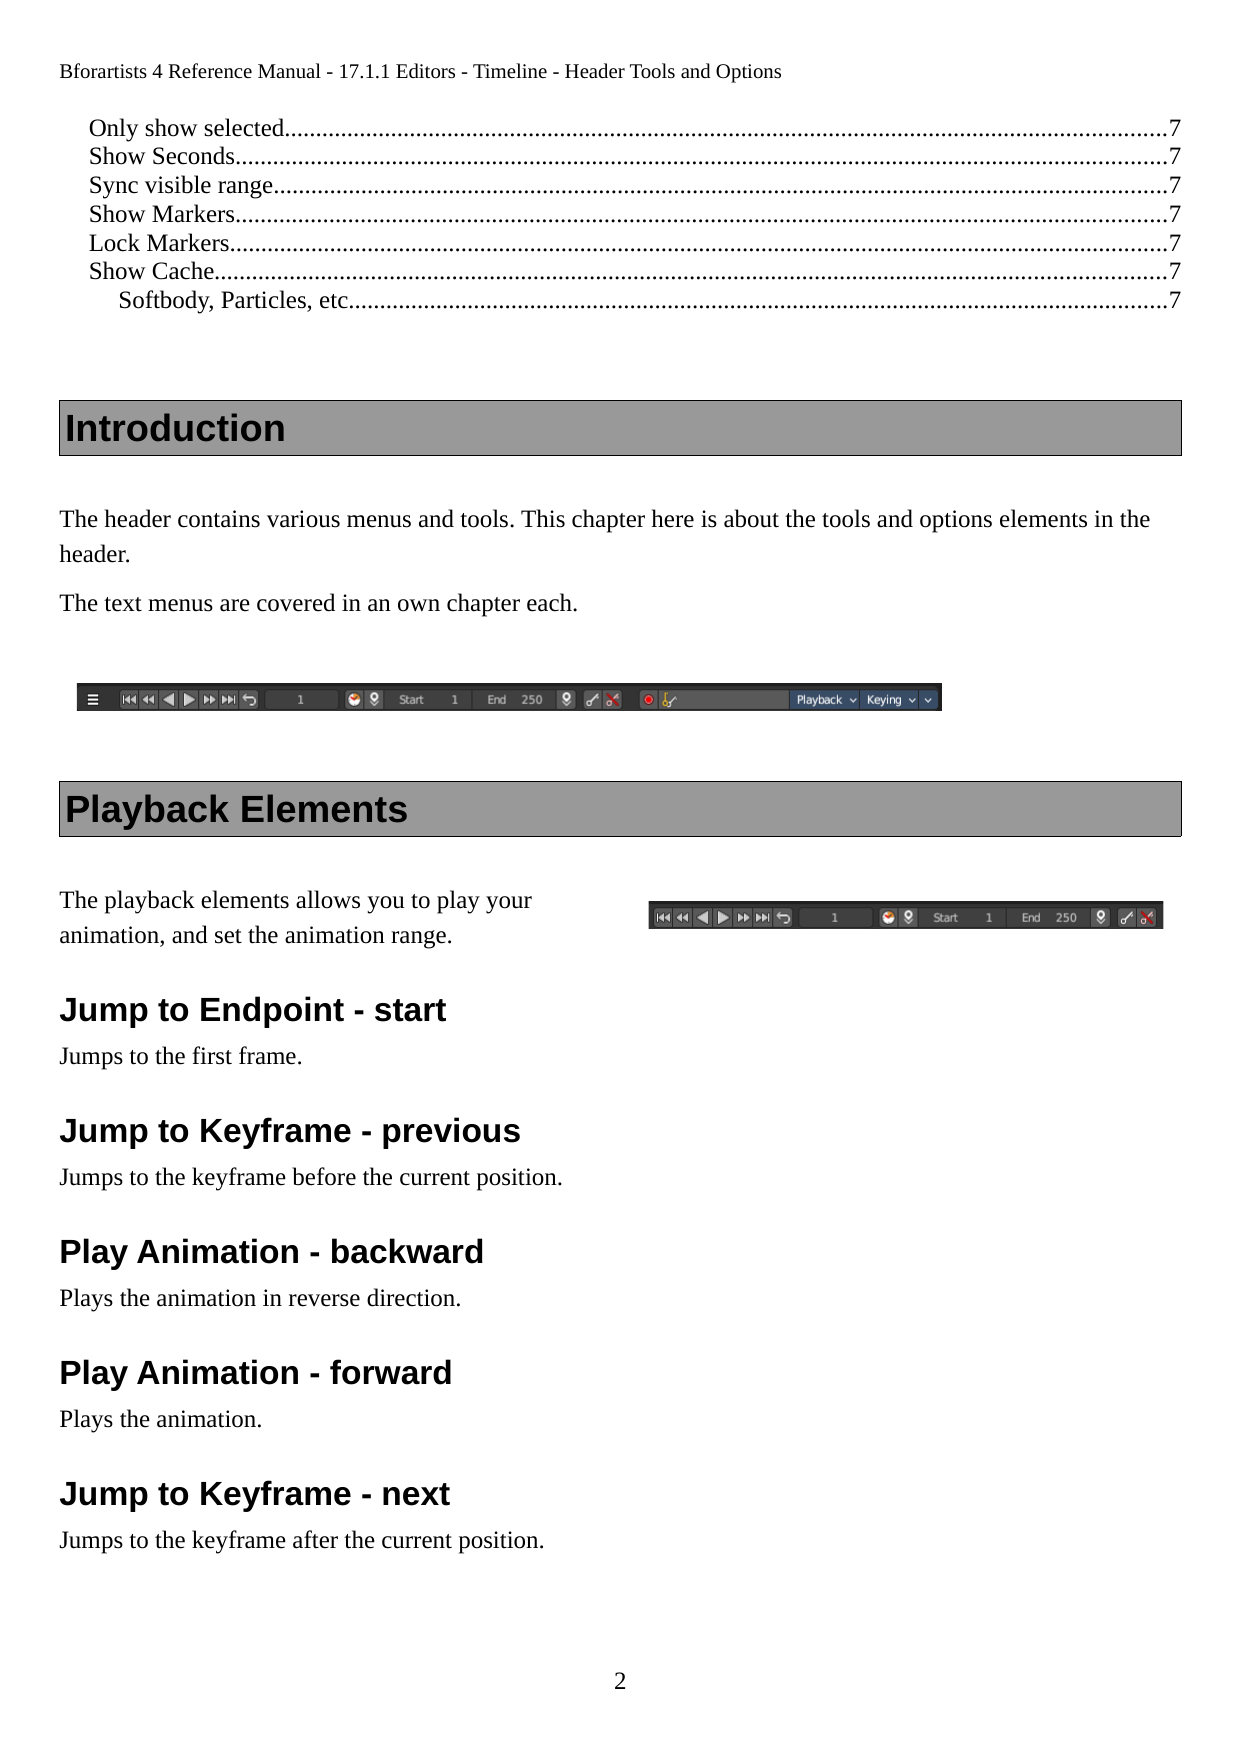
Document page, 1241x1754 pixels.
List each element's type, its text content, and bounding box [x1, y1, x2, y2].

text The header contains various menus and tools. This chapter here is about the tools and options elements in the header. [59, 504, 1181, 568]
text The text menus are covered in an own chapter each. [59, 588, 1181, 617]
text Softbody, Particles, etc. 7 [118, 285, 1181, 314]
text Lock Markers 7 [88, 228, 1181, 256]
text Plays the animation. [59, 1404, 1181, 1433]
picture [648, 901, 1164, 929]
subtitle Play Animation - backward [59, 1232, 1181, 1270]
subtitle Jump to Keyframe - next [59, 1474, 1181, 1512]
text Jumps to the keyframe after the current position. [59, 1525, 1181, 1554]
text Show Seconds 7 [88, 141, 1181, 170]
table_header Introduction [60, 401, 1181, 455]
table_header Playback Elements [60, 782, 1181, 836]
text The playback elements allows you to play your animation, and set the animation range. [59, 885, 1181, 948]
text Only show selected 7 [88, 113, 1181, 141]
subtitle Jump to Endpoint - start [59, 989, 1181, 1028]
subtitle Jump to Keyframe - previous [59, 1111, 1181, 1149]
text Show Markers 7 [88, 199, 1181, 228]
subtitle Play Animation - forward [59, 1353, 1181, 1391]
text Sync visible range 7 [88, 170, 1181, 199]
text Plays the animation in reverse direction. [59, 1283, 1181, 1312]
text Jumps to the keyframe before the current position. [59, 1162, 1181, 1191]
picture [76, 683, 942, 711]
text Jumps to the first frame. [59, 1041, 1181, 1069]
text Show Cache 7 [88, 256, 1181, 285]
